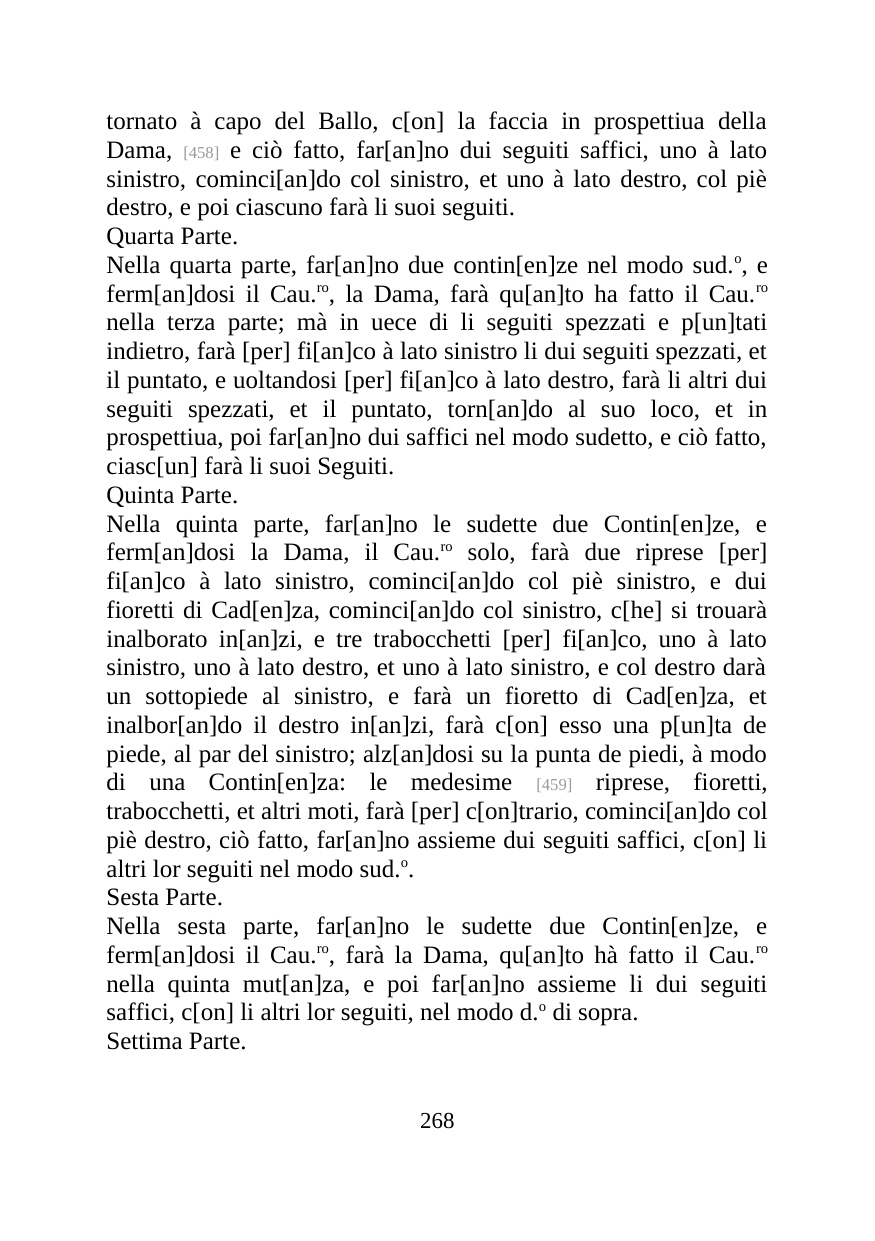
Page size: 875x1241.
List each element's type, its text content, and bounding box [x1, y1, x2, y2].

text Settima Parte. [106, 1026, 768, 1055]
text Nella sesta parte, far[an]no le sudette due Contin[en]ze, e ferm[an]dosi il Cau.ro, farà la Dama, qu[an]to hà fatto il Cau.ro nella quinta mut[an]za, e poi far[an]no assieme li dui seguiti saffici, c[on] li altri lor seguiti, nel modo d.o di sopra. [106, 911, 768, 1026]
text tornato à capo del Ballo, c[on] la faccia in prospettiua della Dama, [458] e ciò fatto, far[an]no dui seguiti saffici, uno à lato sinistro, cominci[an]do col sinistro, et uno à lato destro, col piè destro, e poi ciascuno farà li suoi seguiti. [106, 106, 768, 221]
text Nella quarta parte, far[an]no due contin[en]ze nel modo sud.o, e ferm[an]dosi il Cau.ro, la Dama, farà qu[an]to ha fatto il Cau.ro nella terza parte; mà in uece di li seguiti spezzati e p[un]tati indietro, farà [per] fi[an]co à lato sinistro li dui seguiti spezzati, et il puntato, e uoltandosi [per] fi[an]co à lato destro, farà li altri dui seguiti spezzati, et il puntato, torn[an]do al suo loco, et in prospettiua, poi far[an]no dui saffici nel modo sudetto, e ciò fatto, ciasc[un] farà li suoi Seguiti. [106, 250, 768, 480]
text Quinta Parte. [106, 480, 768, 509]
text Sesta Parte. [106, 882, 768, 911]
text Quarta Parte. [106, 221, 768, 250]
text Nella quinta parte, far[an]no le sudette due Contin[en]ze, e ferm[an]dosi la Dama, il Cau.ro solo, farà due riprese [per] fi[an]co à lato sinistro, cominci[an]do col piè sinistro, e dui fioretti di Cad[en]za, cominci[an]do col sinistro, c[he] si trouarà inalborato in[an]zi, e tre trabocchetti [per] fi[an]co, uno à lato sinistro, uno à lato destro, et uno à lato sinistro, e col destro darà un sottopiede al sinistro, e farà un fioretto di Cad[en]za, et inalbor[an]do il destro in[an]zi, farà c[on] esso una p[un]ta de piede, al par del sinistro; alz[an]dosi su la punta de piedi, à modo di una Contin[en]za: le medesime [459] riprese, fioretti, trabocchetti, et altri moti, farà [per] c[on]trario, cominci[an]do col piè destro, ciò fatto, far[an]no assieme dui seguiti saffici, c[on] li altri lor seguiti nel modo sud.o. [106, 509, 768, 882]
